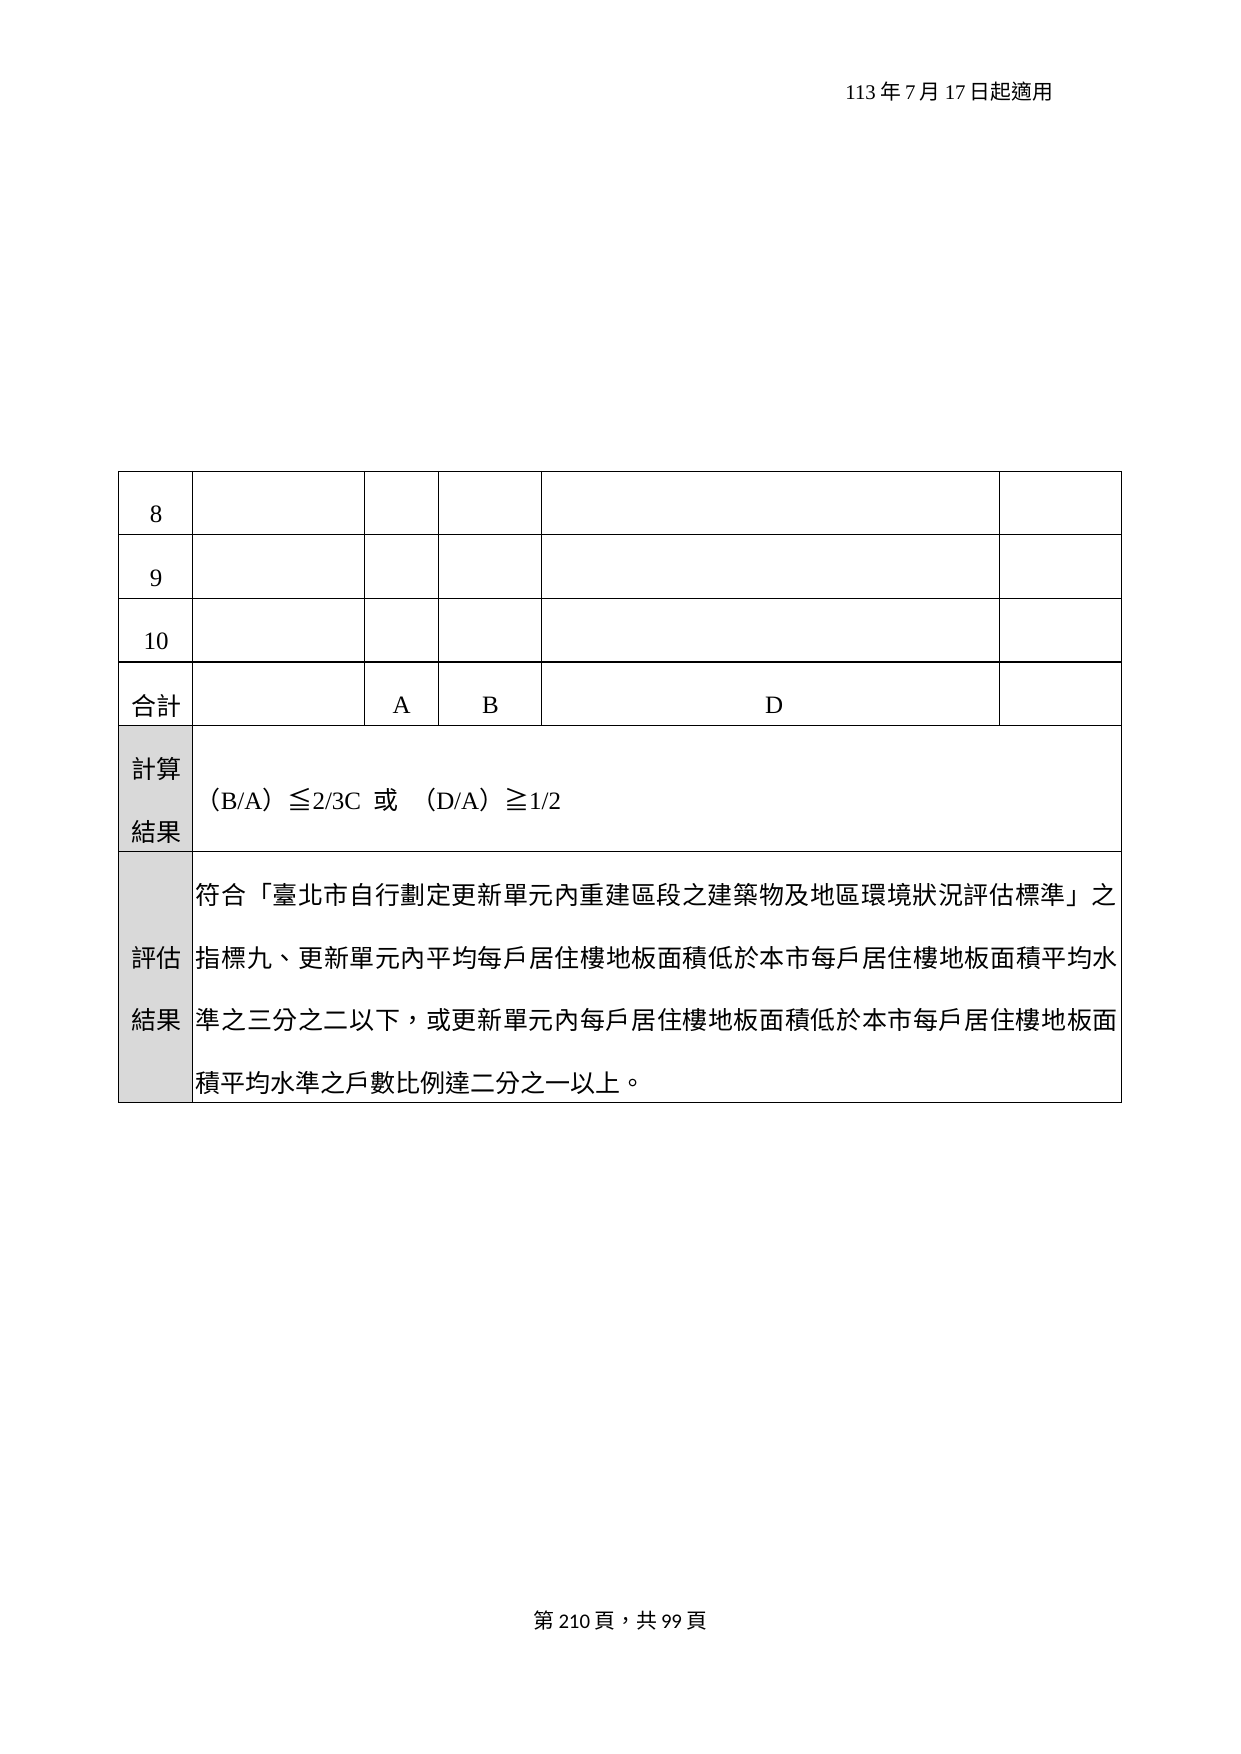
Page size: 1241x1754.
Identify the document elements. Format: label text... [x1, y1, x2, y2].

table_cell [542, 599, 999, 661]
table_cell 9 [119, 535, 192, 598]
table_cell 合計 [119, 663, 192, 725]
table_cell [542, 472, 999, 534]
table_cell [1000, 535, 1121, 598]
table_cell A [365, 663, 438, 725]
table_cell D [542, 663, 999, 725]
table_cell [365, 535, 438, 598]
table_cell [1000, 599, 1121, 661]
table_cell [439, 599, 541, 661]
table_cell [365, 472, 438, 534]
table_cell 10 [119, 599, 192, 661]
table_cell B [439, 663, 541, 725]
table_cell [193, 599, 364, 661]
table_cell [193, 535, 364, 598]
table_cell 評估結果 [119, 852, 192, 1102]
table_cell 符合「臺北市自行劃定更新單元內重建區段之建築物及地區環境狀況評估標準」之指標九、更新單元內平均每戶居住樓地板面積低於本市每戶居住樓地板面積平均水準之三分之二以下，或更新單元內每戶居住樓地板面積低於本市每戶居住樓地板面積平均水準之戶數比例達二分之一以上。 [193, 852, 1121, 1102]
table_cell [193, 472, 364, 534]
table_cell [193, 663, 364, 725]
table_cell [1000, 663, 1121, 725]
table_cell [365, 599, 438, 661]
table_cell [1000, 472, 1121, 534]
table_cell 8 [119, 472, 192, 534]
table_cell [542, 535, 999, 598]
table_cell 計算結果 [119, 726, 192, 851]
table_cell （B/A）≦2/3C 或 （D/A）≧1/2 [193, 726, 1121, 851]
table_cell [439, 535, 541, 598]
table_cell [439, 472, 541, 534]
